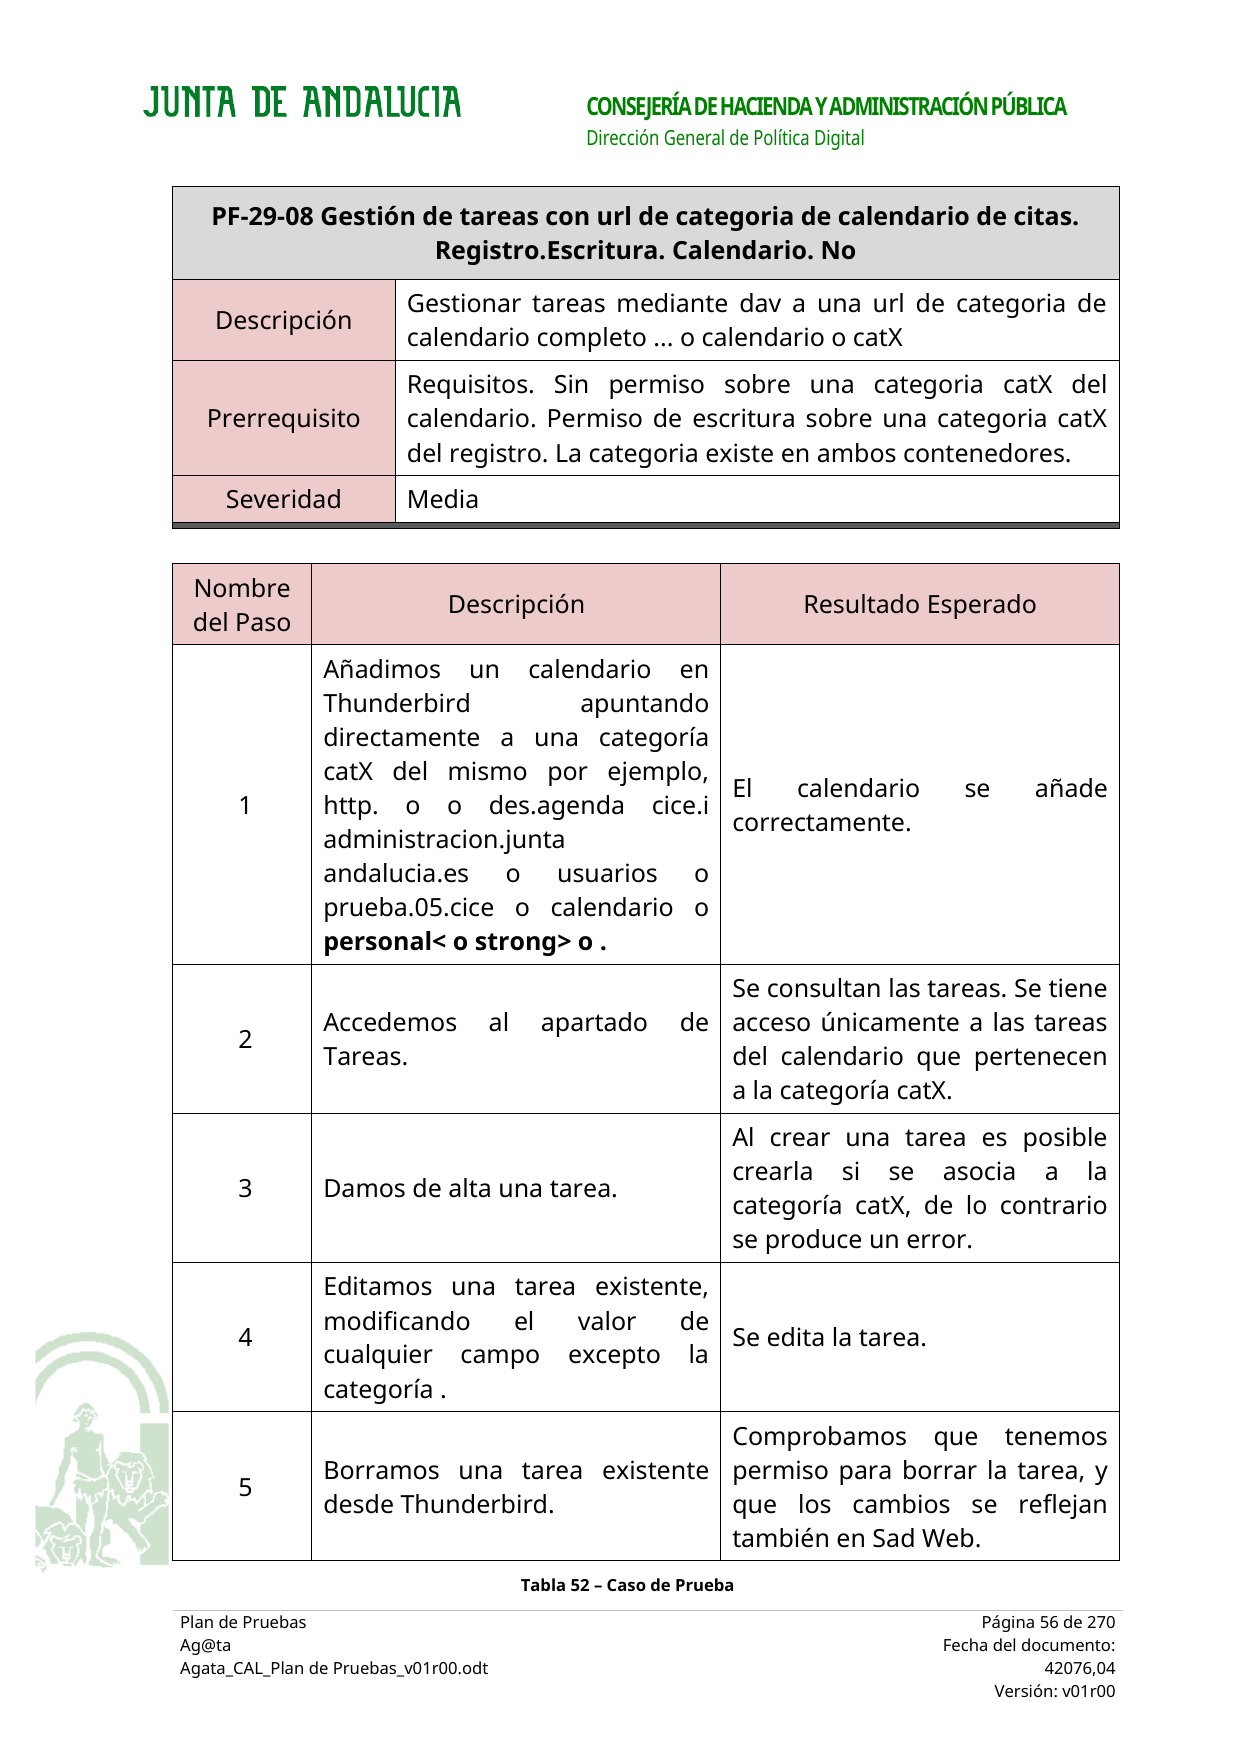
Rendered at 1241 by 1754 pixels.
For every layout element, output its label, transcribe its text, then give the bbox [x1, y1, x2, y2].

text Tabla 52 – Caso de Prueba [148, 1574, 1107, 1597]
table_cell 2 [173, 965, 311, 1113]
table_cell El calendario se añade correctamente. [721, 645, 1119, 964]
table_header Descripción [312, 564, 720, 644]
table_cell Media [396, 476, 1119, 522]
table_cell Comprobamos que tenemos permiso para borrar la tarea, y que los cambios se reflejan también en Sad Web. [721, 1412, 1119, 1560]
table_header PF-29-08 Gestión de tareas con url de categoria de calendario de citas. Registro.Escritura. Calendario. No [173, 187, 1119, 279]
picture [143, 86, 461, 117]
table_cell Requisitos. Sin permiso sobre una categoria catX del calendario. Permiso de escritura sobre una categoria catX del registro. La categoria existe en ambos contenedores. [396, 361, 1119, 475]
table_cell 5 [173, 1412, 311, 1560]
table_cell 1 [173, 645, 311, 964]
table_cell Se consultan las tareas. Se tiene acceso únicamente a las tareas del calendario que pertenecen a la categoría catX. [721, 965, 1119, 1113]
table_cell Borramos una tarea existente desde Thunderbird. [312, 1412, 720, 1560]
table_cell Severidad [173, 476, 395, 522]
table_header Nombre del Paso [173, 564, 311, 644]
table_cell Accedemos al apartado de Tareas. [312, 965, 720, 1113]
table_cell Prerrequisito [173, 361, 395, 475]
table_cell Se edita la tarea. [721, 1263, 1119, 1411]
table_cell Gestionar tareas mediante dav a una url de categoria de calendario completo ... o calendario o catX [396, 280, 1119, 360]
table_header Resultado Esperado [721, 564, 1119, 644]
table_cell Al crear una tarea es posible crearla si se asocia a la categoría catX, de lo contrario se produce un error. [721, 1114, 1119, 1262]
table_cell [173, 523, 1119, 528]
table_cell Descripción [173, 280, 395, 360]
table_cell Añadimos un calendario en Thunderbird apuntando directamente a una categoría catX del mismo por ejemplo, http. o o des.agenda cice.i administracion.junta andalucia.es o usuarios o prueba.05.cice o calendario o personal< o strong> o . [312, 645, 720, 964]
table_cell 3 [173, 1114, 311, 1262]
table_cell Editamos una tarea existente, modificando el valor de cualquier campo excepto la categoría . [312, 1263, 720, 1411]
table_cell Damos de alta una tarea. [312, 1114, 720, 1262]
table_cell 4 [173, 1263, 311, 1411]
